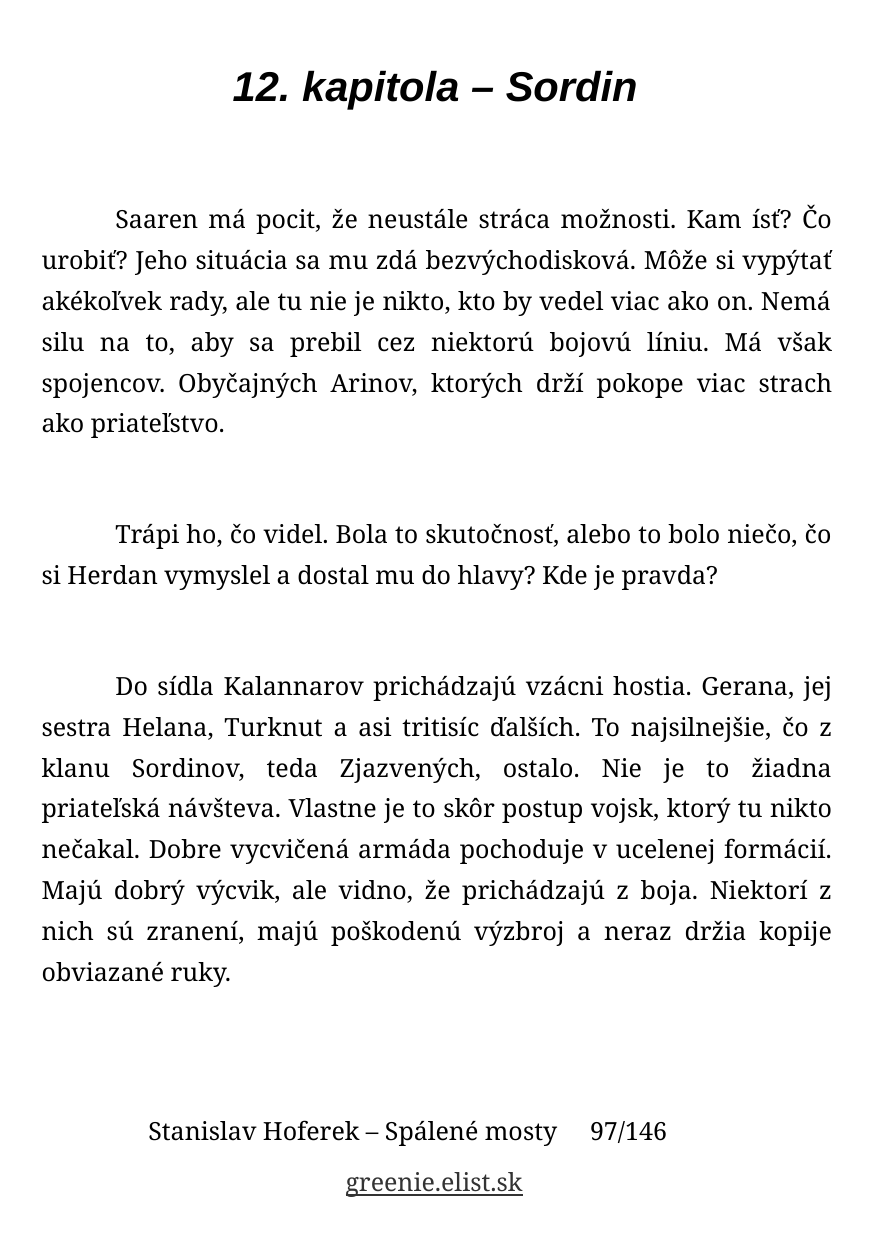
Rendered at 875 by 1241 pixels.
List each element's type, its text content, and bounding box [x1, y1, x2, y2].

text Do sídla Kalannarov prichádzajú vzácni hostia. Gerana, jej sestra Helana, Turknut a asi tritisíc ďalších. To najsilnejšie, čo z klanu Sordinov, teda Zjazvených, ostalo. Nie je to žiadna priateľská návšteva. Vlastne je to skôr postup vojsk, ktorý tu nikto nečakal. Dobre vycvičená armáda pochoduje v ucelenej formácií. Majú dobrý výcvik, ale vidno, že prichádzajú z boja. Niektorí z nich sú zranení, majú poškodenú výzbroj a neraz držia kopije obviazané ruky. [41, 669, 833, 988]
text Saaren má pocit, že neustále stráca možnosti. Kam ísť? Čo urobiť? Jeho situácia sa mu zdá bezvýchodisková. Môže si vypýtať akékoľvek rady, ale tu nie je nikto, kto by vedel viac ako on. Nemá silu na to, aby sa prebil cez niektorú bojovú líniu. Má však spojencov. Obyčajných Arinov, ktorých drží pokope viac strach ako priateľstvo. [41, 202, 833, 440]
subtitle 12. kapitola – Sordin [41, 62, 833, 110]
text Trápi ho, čo videl. Bola to skutočnosť, alebo to bolo niečo, čo si Herdan vymyslel a dostal mu do hlavy? Kde je pravda? [41, 517, 833, 592]
